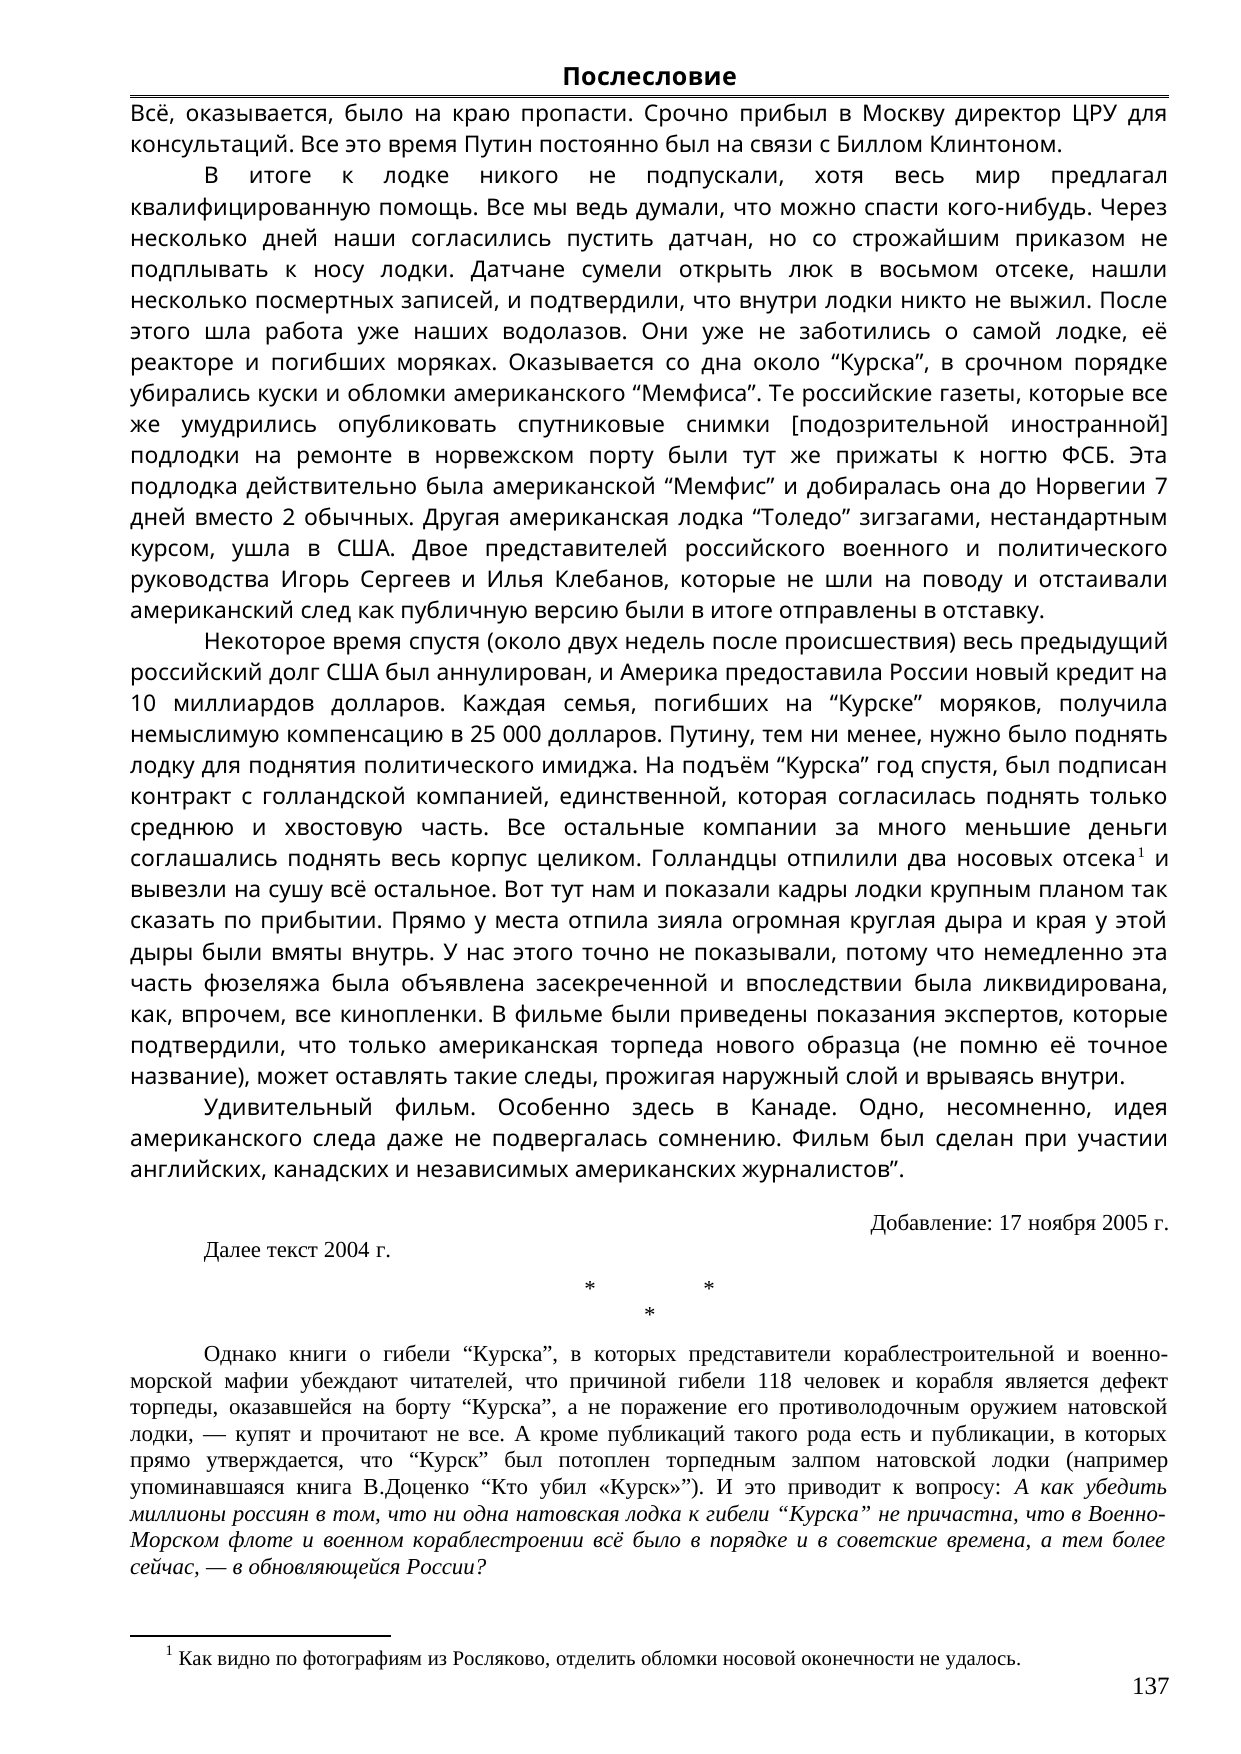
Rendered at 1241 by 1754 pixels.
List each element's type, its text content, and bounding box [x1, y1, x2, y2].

text Далее текст 2004 г. [130, 1235, 1169, 1262]
text Удивительный фильм. Особенно здесь в Канаде. Одно, несомненно, идея американского следа даже не подвергалась сомнению. Фильм был сделан при участии английских, канадских и независимых американских журналистов”. [130, 1091, 1169, 1184]
text Добавление: 17 ноября 2005 г. [130, 1209, 1169, 1235]
text Как видно по фотографиям из Росляково, отделить обломки носовой оконечности не удалось. [130, 1642, 1169, 1671]
text Всё, оказывается, было на краю пропасти. Срочно прибыл в Москву директор ЦРУ для консультаций. Все это время Путин постоянно был на связи с Биллом Клинтоном. [130, 98, 1169, 159]
text Однако книги о гибели “Курска”, в которых представители кораблестроительной и военно-морской мафии убеждают читателей, что причиной гибели 118 человек и корабля является дефект торпеды, оказавшейся на борту “Курска”, а не поражение его противолодочным оружием натовской лодки, — купят и прочитают не все. А кроме публикаций такого рода есть и публикации, в которых прямо утверждается, что “Курск” был потоплен торпедным залпом натовской лодки (например упоминавшаяся книга В.Доценко “Кто убил «Курск»”). И это приводит к вопросу: А как убедить миллионы россиян в том, что ни одна натовская лодка к гибели “Курска” не причастна, что в Военно-Морском флоте и военном кораблестроении всё было в порядке и в советские времена, а тем более сейчас, — в обновляющейся России? [130, 1340, 1169, 1579]
text Некоторое время спустя (около двух недель после происшествия) весь предыдущий российский долг США был аннулирован, и Америка предоставила России новый кредит на 10 миллиардов долларов. Каждая семья, погибших на “Курске” моряков, получила немыслимую компенсацию в 25 000 долларов. Путину, тем ни менее, нужно было поднять лодку для поднятия политического имиджа. На подъём “Курска” год спустя, был подписан контракт с голландской компанией, единственной, которая согласилась поднять только среднюю и хвостовую часть. Все остальные компании за много меньшие деньги соглашались поднять весь корпус целиком. Голландцы отпилили два носовых отсека и вывезли на сушу всё остальное. Вот тут нам и показали кадры лодки крупным планом так сказать по прибытии. Прямо у места отпила зияла огромная круглая дыра и края у этой дыры были вмяты внутрь. У нас этого точно не показывали, потому что немедленно эта часть фюзеляжа была объявлена засекреченной и впоследствии была ликвидирована, как, впрочем, все кинопленки. В фильме были приведены показания экспертов, которые подтвердили, что только американская торпеда нового образца (не помню её точное название), может оставлять такие следы, прожигая наружный слой и врываясь внутри. [130, 625, 1169, 1091]
text * * * [130, 1274, 1169, 1328]
text В итоге к лодке никого не подпускали, хотя весь мир предлагал квалифицированную помощь. Все мы ведь думали, что можно спасти кого-нибудь. Через несколько дней наши согласились пустить датчан, но со строжайшим приказом не подплывать к носу лодки. Датчане сумели открыть люк в восьмом отсеке, нашли несколько посмертных записей, и подтвердили, что внутри лодки никто не выжил. После этого шла работа уже наших водолазов. Они уже не заботились о самой лодке, её реакторе и погибших моряках. Оказывается со дна около “Курска”, в срочном порядке убирались куски и обломки американского “Мемфиса”. Те российские газеты, которые все же умудрились опубликовать спутниковые снимки [подозрительной иностранной] подлодки на ремонте в норвежском порту были тут же прижаты к ногтю ФСБ. Эта подлодка действительно была американской “Мемфис” и добиралась она до Норвегии 7 дней вместо 2 обычных. Другая американская лодка “Толедо” зигзагами, нестандартным курсом, ушла в США. Двое представителей российского военного и политического руководства Игорь Сергеев и Илья Клебанов, которые не шли на поводу и отстаивали американский след как публичную версию были в итоге отправлены в отставку. [130, 159, 1169, 625]
